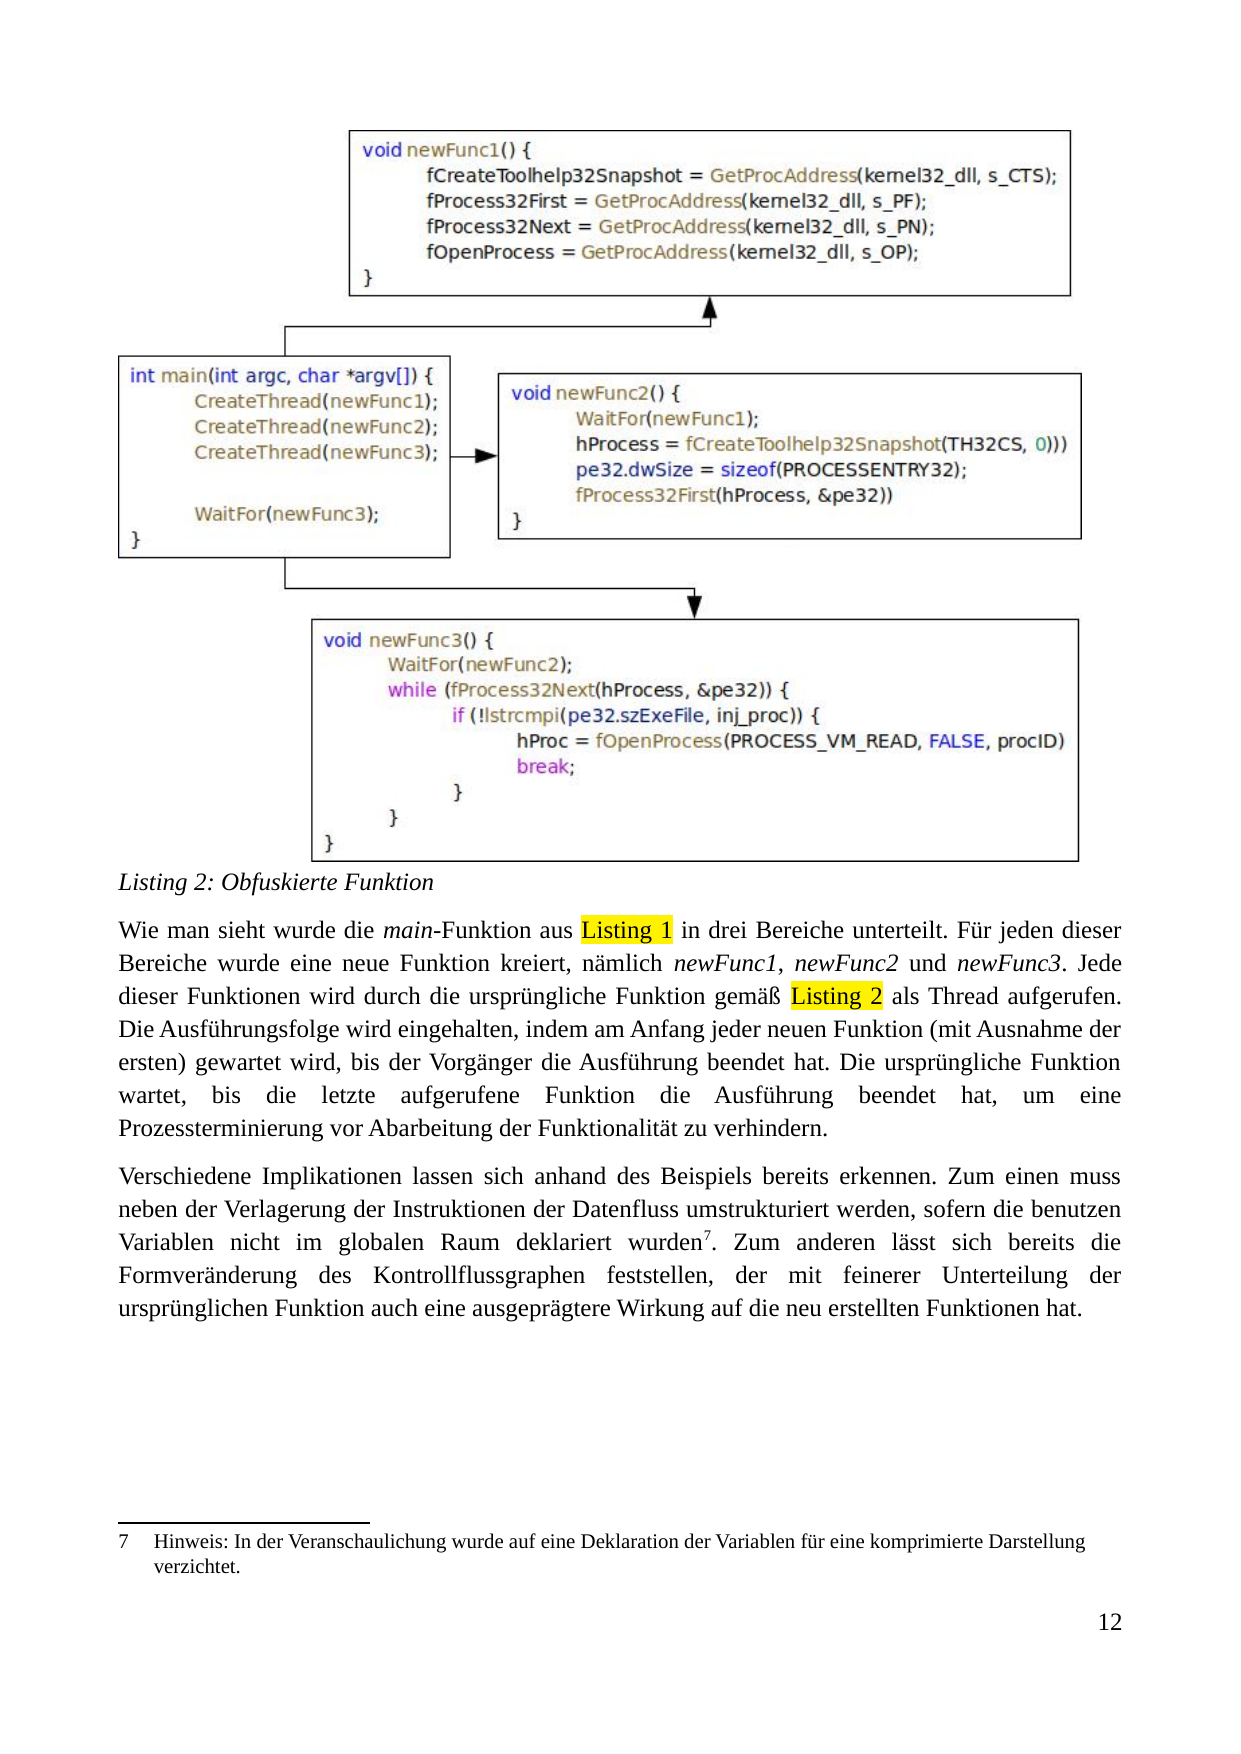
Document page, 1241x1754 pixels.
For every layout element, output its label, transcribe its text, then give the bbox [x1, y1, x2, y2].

list Listing 2: Obfuskierte Funktion [118, 862, 1122, 896]
text Hinweis: In der Veranschaulichung wurde auf eine Deklaration der Variablen für eine komprimierte Darstellung verzichtet. [118, 1529, 1122, 1578]
text Wie man sieht wurde die main-Funktion aus Listing 1 in drei Bereiche unterteilt. Für jeden dieser Bereiche wurde eine neue Funktion kreiert, nämlich newFunc1, newFunc2 und newFunc3. Jede dieser Funktionen wird durch die ursprüngliche Funktion gemäß Listing 2 als Thread aufgerufen. Die Ausführungsfolge wird eingehalten, indem am Anfang jeder neuen Funktion (mit Ausnahme der ersten) gewartet wird, bis der Vorgänger die Ausführung beendet hat. Die ursprüngliche Funktion wartet, bis die letzte aufgerufene Funktion die Ausführung beendet hat, um eine Prozessterminierung vor Abarbeitung der Funktionalität zu verhindern. [118, 915, 1122, 1142]
picture [118, 130, 1082, 862]
text Verschiedene Implikationen lassen sich anhand des Beispiels bereits erkennen. Zum einen muss neben der Verlagerung der Instruktionen der Datenfluss umstrukturiert werden, sofern die benutzen Variablen nicht im globalen Raum deklariert wurden. Zum anderen lässt sich bereits die Formveränderung des Kontrollflussgraphen feststellen, der mit feinerer Unterteilung der ursprünglichen Funktion auch eine ausgeprägtere Wirkung auf die neu erstellten Funktionen hat. [118, 1161, 1122, 1322]
